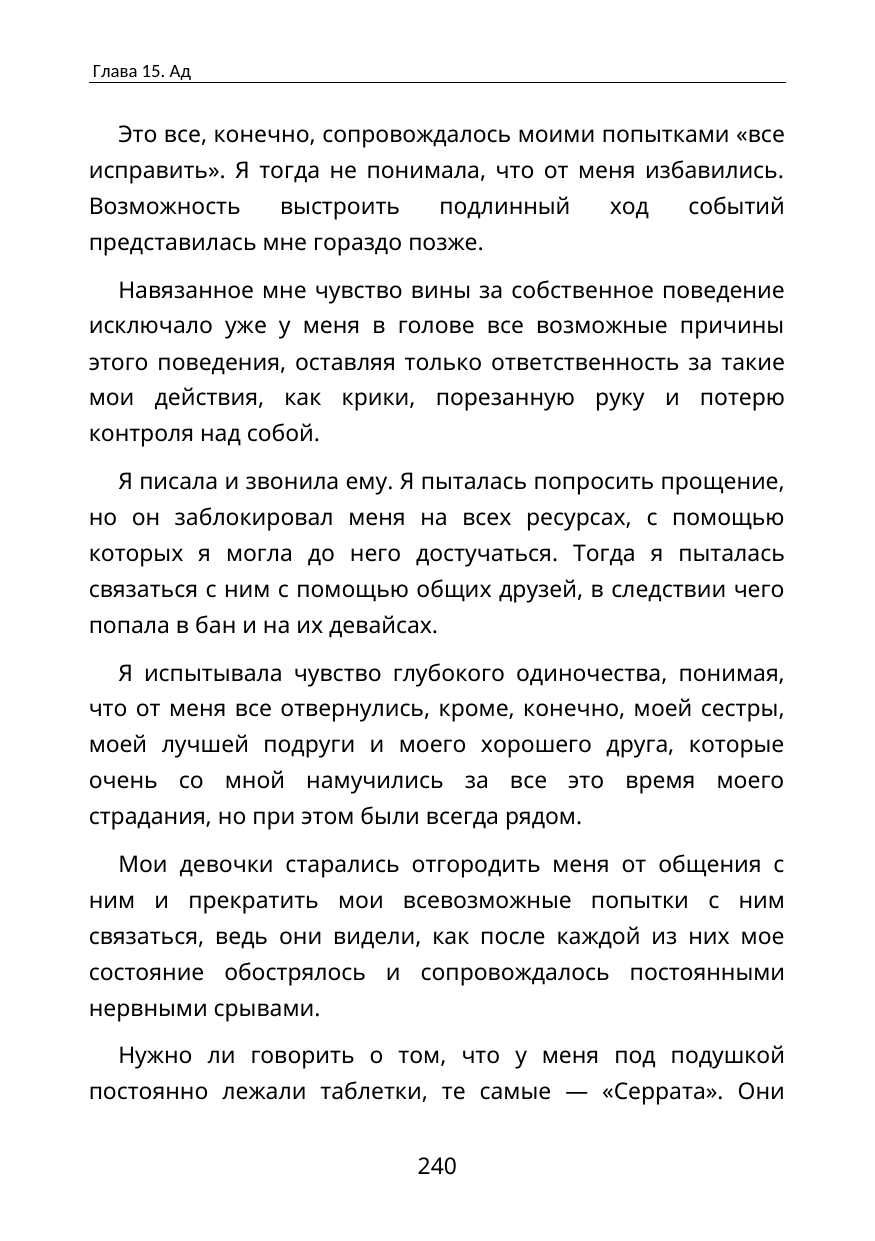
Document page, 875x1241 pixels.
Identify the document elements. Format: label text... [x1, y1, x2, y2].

text Я писала и звонила ему. Я пыталась попросить прощение, но он заблокировал меня на всех ресурсах, с помощью которых я могла до него достучаться. Тогда я пыталась связаться с ним с помощью общих друзей, в следствии чего попала в бан и на их девайсах. [88, 465, 786, 640]
text Нужно ли говорить о том, что у меня под подушкой постоянно лежали таблетки, те самые — «Серрата». Они [88, 1039, 786, 1107]
text Я испытывала чувство глубокого одиночества, понимая, что от меня все отвернулись, кроме, конечно, моей сестры, моей лучшей подруги и моего хорошего друга, которые очень со мной намучились за все это время моего страдания, но при этом были всегда рядом. [88, 656, 786, 831]
text Мои девочки старались отгородить меня от общения с ним и прекратить мои всевозможные попытки с ним связаться, ведь они видели, как после каждой из них мое состояние обострялось и сопровождалось постоянными нервными срывами. [88, 848, 786, 1023]
text Навязанное мне чувство вины за собственное поведение исключало уже у меня в голове все возможные причины этого поведения, оставляя только ответственность за такие мои действия, как крики, порезанную руку и потерю контроля над собой. [88, 273, 786, 448]
text Это все, конечно, сопровождалось моими попытками «все исправить». Я тогда не понимала, что от меня избавились. Возможность выстроить подлинный ход событий представилась мне гораздо позже. [88, 118, 786, 257]
